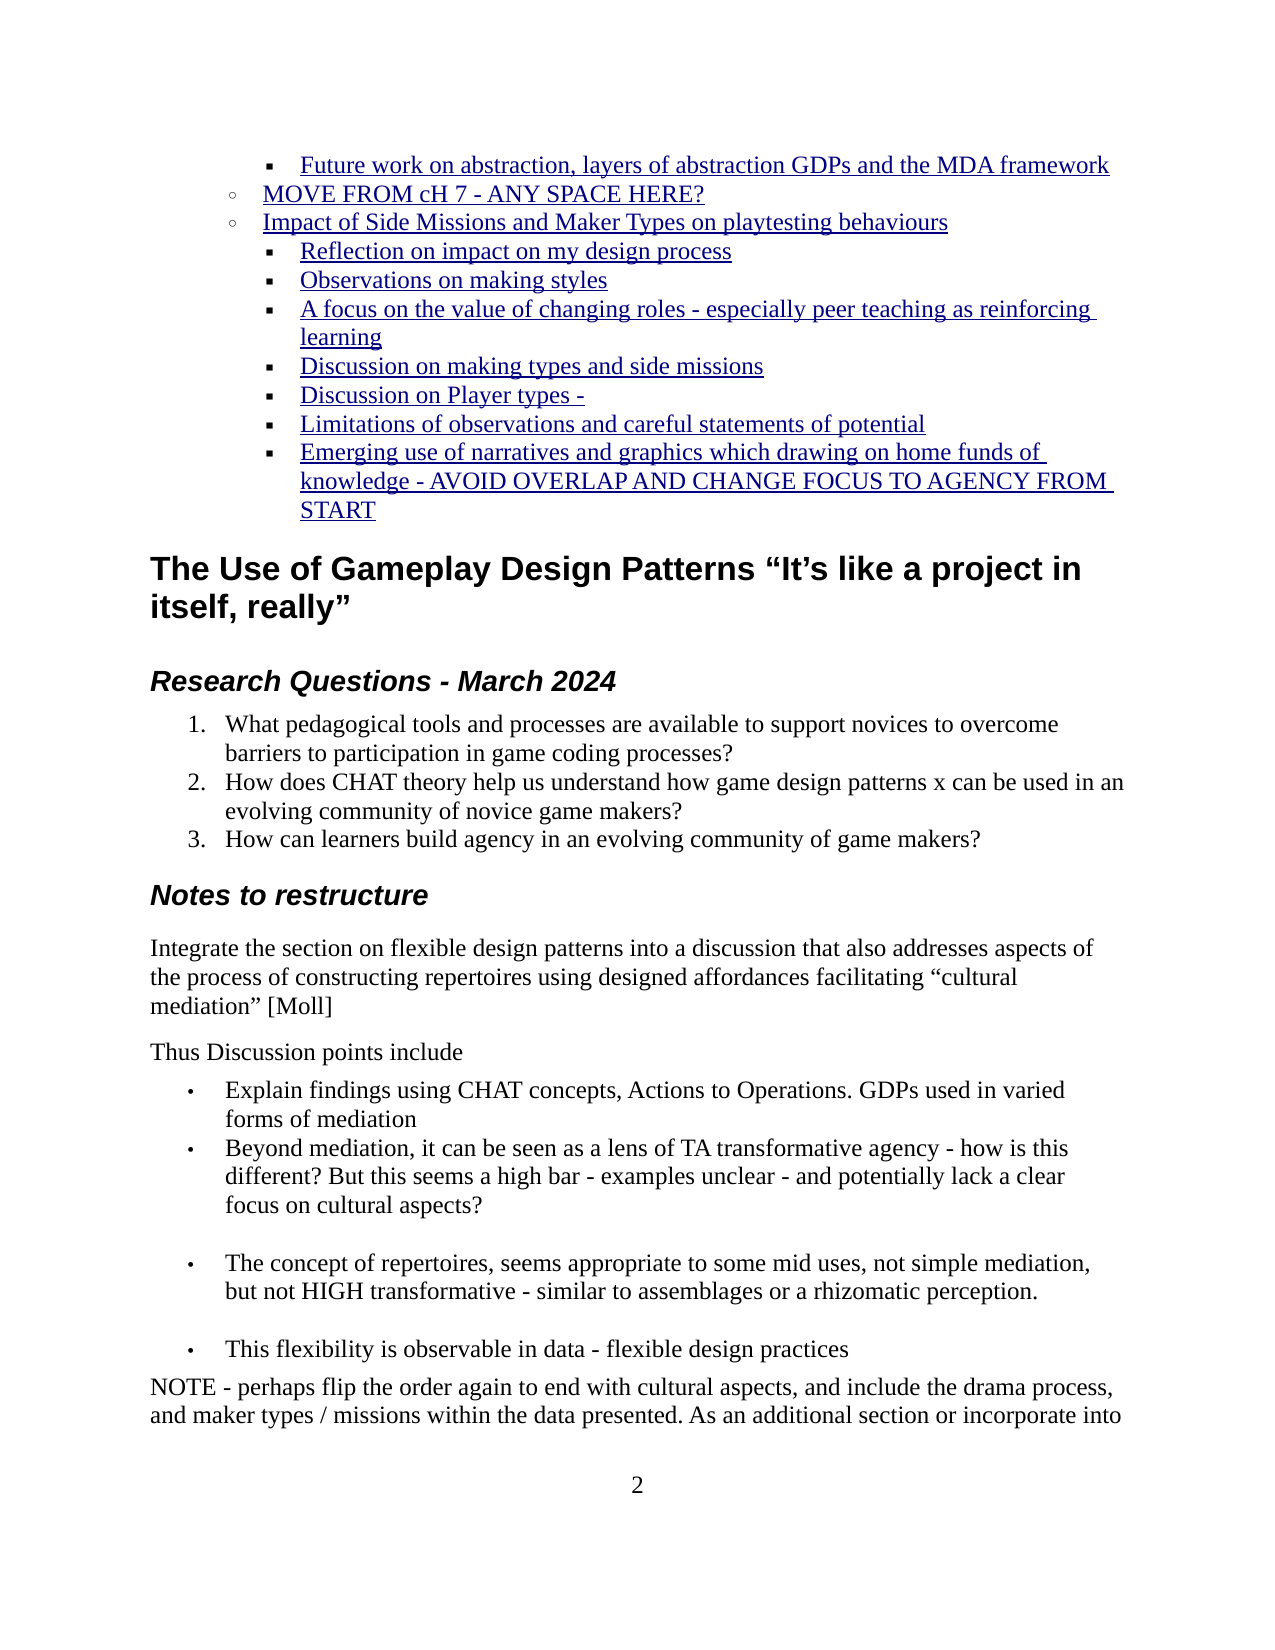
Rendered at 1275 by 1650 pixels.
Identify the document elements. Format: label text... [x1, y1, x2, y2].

list Discussion on making types and side missions [262, 351, 1125, 380]
list Discussion on Player types - [262, 380, 1125, 409]
text Integrate the section on flexible design patterns into a discussion that also addresses aspects of the process of constructing repertoires using designed affordances facilitating “cultural mediation” [Moll] [150, 933, 1125, 1019]
text NOTE - perhaps flip the order again to end with cultural aspects, and include the drama process, and maker types / missions within the data presented. As an additional section or incorporate into [150, 1372, 1125, 1429]
list Beyond mediation, it can be seen as a lens of TA transformative agency - how is this different? But this seems a high bar - examples unclear - and potentially lack a clear focus on cultural aspects? [187, 1133, 1125, 1248]
list The concept of repertoires, seems appropriate to some mid uses, not simple mediation, but not HIGH transformative - similar to assemblages or a rhizomatic perception. [187, 1248, 1125, 1334]
list How does CHAT theory help us understand how game design patterns x can be used in an evolving community of novice game makers? [187, 767, 1125, 824]
subtitle Research Questions - March 2024 [150, 663, 1125, 697]
list A focus on the value of changing roles - especially peer teaching as reinforcing learning [262, 294, 1125, 351]
subtitle The Use of Gameplay Design Patterns “It’s like a project in itself, really” [150, 549, 1125, 626]
list Future work on abstraction, layers of abstraction GDPs and the MDA framework [262, 150, 1125, 179]
list Explain findings using CHAT concepts, Actions to Operations. GDPs used in varied forms of mediation [187, 1075, 1125, 1133]
list Impact of Side Missions and Maker Types on playtesting behaviours [225, 207, 1125, 236]
list What pedagogical tools and processes are available to support novices to overcome barriers to participation in game coding processes? [187, 709, 1125, 767]
subtitle Notes to restructure [150, 878, 1125, 912]
list Limitations of observations and careful statements of potential [262, 409, 1125, 437]
list Emerging use of narratives and graphics which drawing on home funds of knowledge - AVOID OVERLAP AND CHANGE FOCUS TO AGENCY FROM START [262, 437, 1125, 524]
list How can learners build agency in an evolving community of game makers? [187, 824, 1125, 853]
list This flexibility is observable in data - flexible design practices [187, 1334, 1125, 1363]
list Observations on making styles [262, 265, 1125, 294]
list Reflection on impact on my design process [262, 236, 1125, 265]
list MOVE FROM cH 7 - ANY SPACE HERE? [225, 179, 1125, 207]
text Thus Discussion points include [150, 1037, 1125, 1066]
